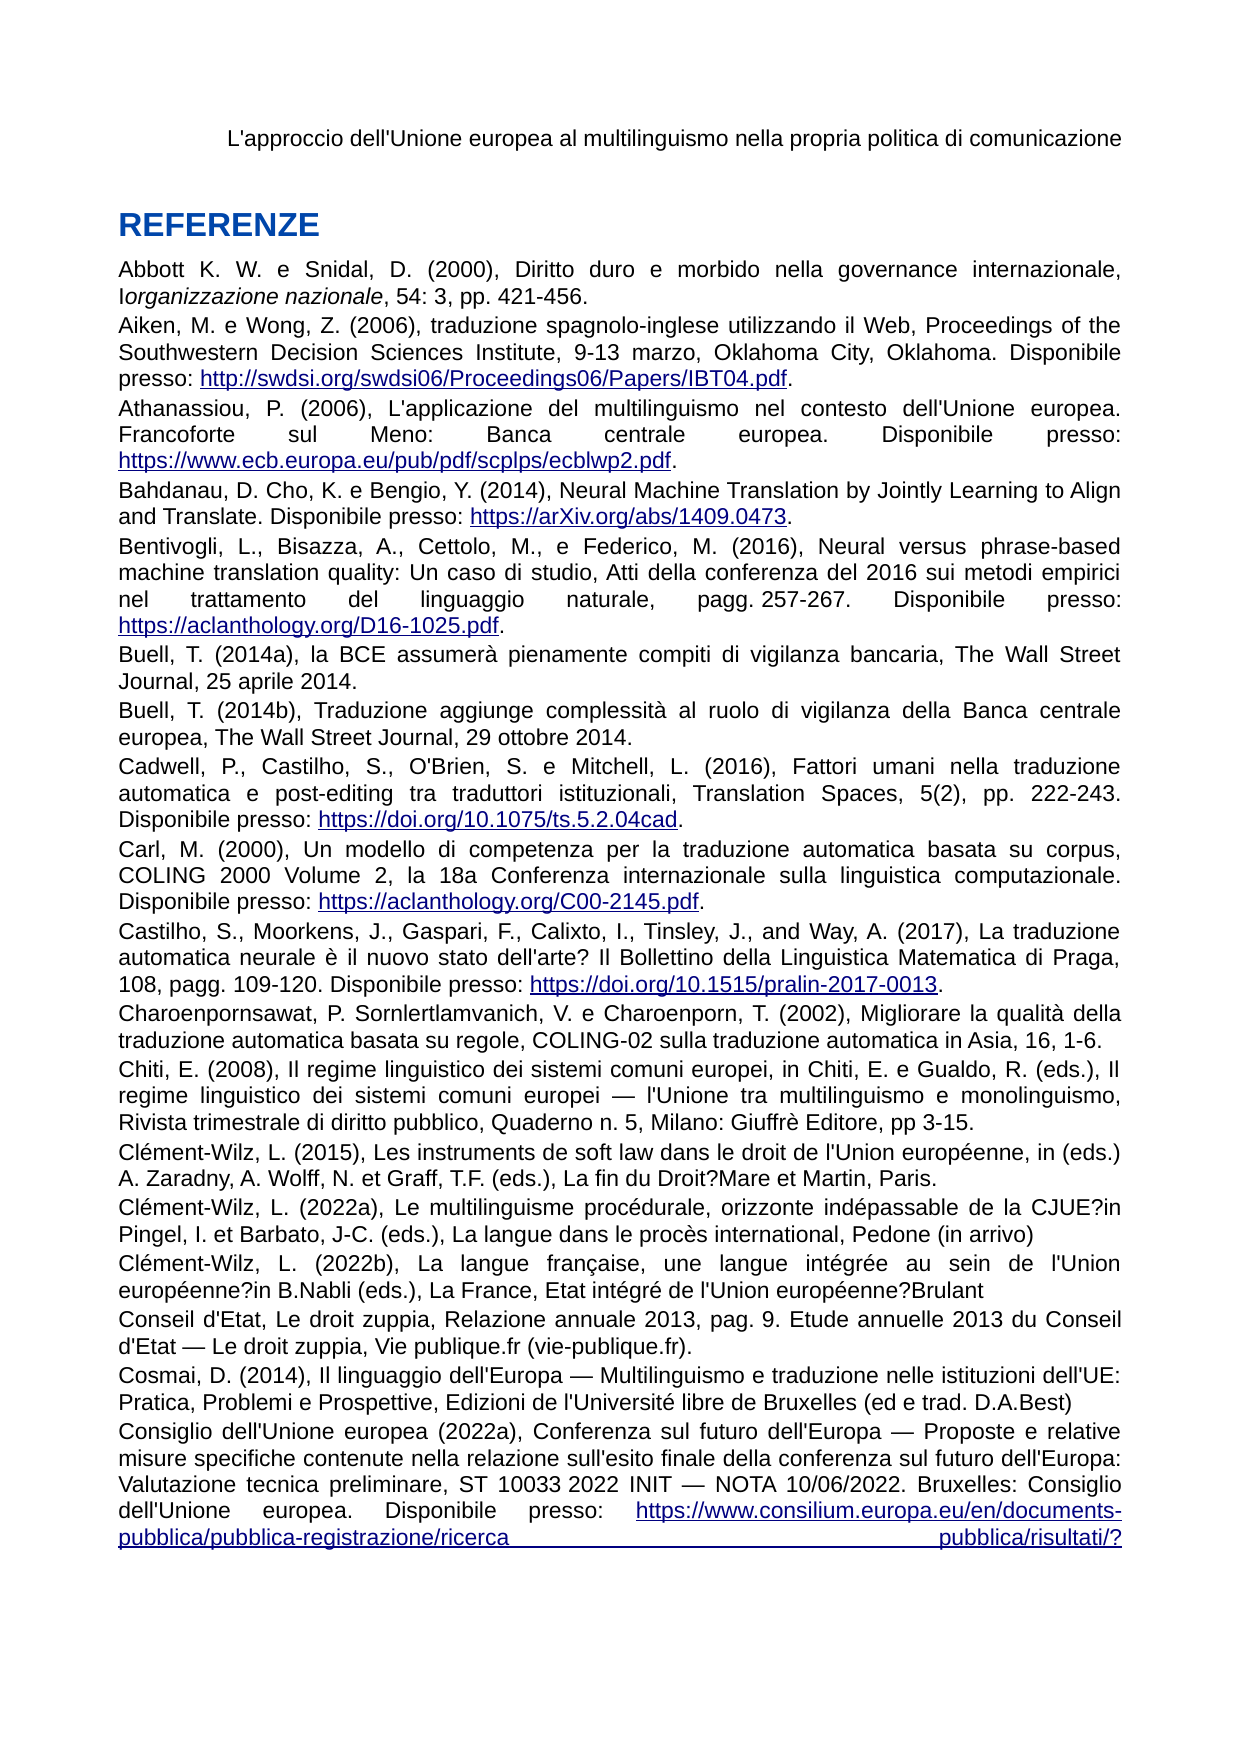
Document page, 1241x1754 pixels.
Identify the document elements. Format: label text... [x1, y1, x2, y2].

text Conseil d'Etat, Le droit zuppia, Relazione annuale 2013, pag. 9. Etude annuelle 2013 du Conseil d'Etat — Le droit zuppia, Vie publique.fr (vie-publique.fr). [118, 1306, 1122, 1359]
text Athanassiou, P. (2006), L'applicazione del multilinguismo nel contesto dell'Unione europea. Francoforte sul Meno: Banca centrale europea. Disponibile presso: https://www.ecb.europa.eu/pub/pdf/scplps/ecblwp2.pdf. [118, 394, 1122, 474]
text Buell, T. (2014a), la BCE assumerà pienamente compiti di vigilanza bancaria, The Wall Street Journal, 25 aprile 2014. [118, 641, 1122, 694]
text Abbott K. W. e Snidal, D. (2000), Diritto duro e morbido nella governance internazionale, Iorganizzazione nazionale, 54: 3, pp. 421-456. [118, 256, 1122, 309]
text Bentivogli, L., Bisazza, A., Cettolo, M., e Federico, M. (2016), Neural versus phrase-based machine translation quality: Un caso di studio, Atti della conferenza del 2016 sui metodi empirici nel trattamento del linguaggio naturale, pagg. 257-267. Disponibile presso: https://aclanthology.org/D16-1025.pdf. [118, 533, 1122, 638]
text Clément-Wilz, L. (2022b), La langue française, une langue intégrée au sein de l'Union européenne?in B.Nabli (eds.), La France, Etat intégré de l'Union européenne?Brulant [118, 1250, 1122, 1303]
text Castilho, S., Moorkens, J., Gaspari, F., Calixto, I., Tinsley, J., and Way, A. (2017), La traduzione automatica neurale è il nuovo stato dell'arte? Il Bollettino della Linguistica Matematica di Praga, 108, pagg. 109-120. Disponibile presso: https://doi.org/10.1515/pralin-2017-0013. [118, 918, 1122, 997]
text Charoenpornsawat, P. Sornlertlamvanich, V. e Charoenporn, T. (2002), Migliorare la qualità della traduzione automatica basata su regole, COLING-02 sulla traduzione automatica in Asia, 16, 1-6. [118, 1000, 1122, 1053]
text Clément-Wilz, L. (2022a), Le multilinguisme procédurale, orizzonte indépassable de la CJUE?in Pingel, I. et Barbato, J-C. (eds.), La langue dans le procès international, Pedone (in arrivo) [118, 1194, 1122, 1247]
text Clément-Wilz, L. (2015), Les instruments de soft law dans le droit de l'Union européenne, in (eds.) A. Zaradny, A. Wolff, N. et Graff, T.F. (eds.), La fin du Droit?Mare et Martin, Paris. [118, 1138, 1122, 1191]
text Aiken, M. e Wong, Z. (2006), traduzione spagnolo-inglese utilizzando il Web, Proceedings of the Southwestern Decision Sciences Institute, 9-13 marzo, Oklahoma City, Oklahoma. Disponibile presso: http://swdsi.org/swdsi06/Proceedings06/Papers/IBT04.pdf. [118, 312, 1122, 391]
subtitle REFERENZE [118, 205, 1122, 244]
text Cosmai, D. (2014), Il linguaggio dell'Europa — Multilinguismo e traduzione nelle istituzioni dell'UE: Pratica, Problemi e Prospettive, Edizioni de l'Université libre de Bruxelles (ed e trad. D.A.Best) [118, 1362, 1122, 1415]
text Carl, M. (2000), Un modello di competenza per la traduzione automatica basata su corpus, COLING 2000 Volume 2, la 18a Conferenza internazionale sulla linguistica computazionale. Disponibile presso: https://aclanthology.org/C00-2145.pdf. [118, 836, 1122, 915]
text Consiglio dell'Unione europea (2022a), Conferenza sul futuro dell'Europa — Proposte e relative misure specifiche contenute nella relazione sull'esito finale della conferenza sul futuro dell'Europa: Valutazione tecnica preliminare, ST 10033 2022 INIT — NOTA 10/06/2022. Bruxelles: Consiglio dell'Unione europea. Disponibile presso: https://www.consilium.europa.eu/en/documents- pubblica/pubblica-registrazione/ricerca pubblica/risultati/? [118, 1418, 1122, 1546]
text Cadwell, P., Castilho, S., O'Brien, S. e Mitchell, L. (2016), Fattori umani nella traduzione automatica e post-editing tra traduttori istituzionali, Translation Spaces, 5(2), pp. 222-243. Disponibile presso: https://doi.org/10.1075/ts.5.2.04cad. [118, 753, 1122, 832]
text Buell, T. (2014b), Traduzione aggiunge complessità al ruolo di vigilanza della Banca centrale europea, The Wall Street Journal, 29 ottobre 2014. [118, 697, 1122, 750]
text Bahdanau, D. Cho, K. e Bengio, Y. (2014), Neural Machine Translation by Jointly Learning to Align and Translate. Disponibile presso: https://arXiv.org/abs/1409.0473. [118, 477, 1122, 529]
text Chiti, E. (2008), Il regime linguistico dei sistemi comuni europei, in Chiti, E. e Gualdo, R. (eds.), Il regime linguistico dei sistemi comuni europei — l'Unione tra multilinguismo e monolinguismo, Rivista trimestrale di diritto pubblico, Quaderno n. 5, Milano: Giuffrè Editore, pp 3-15. [118, 1056, 1122, 1135]
